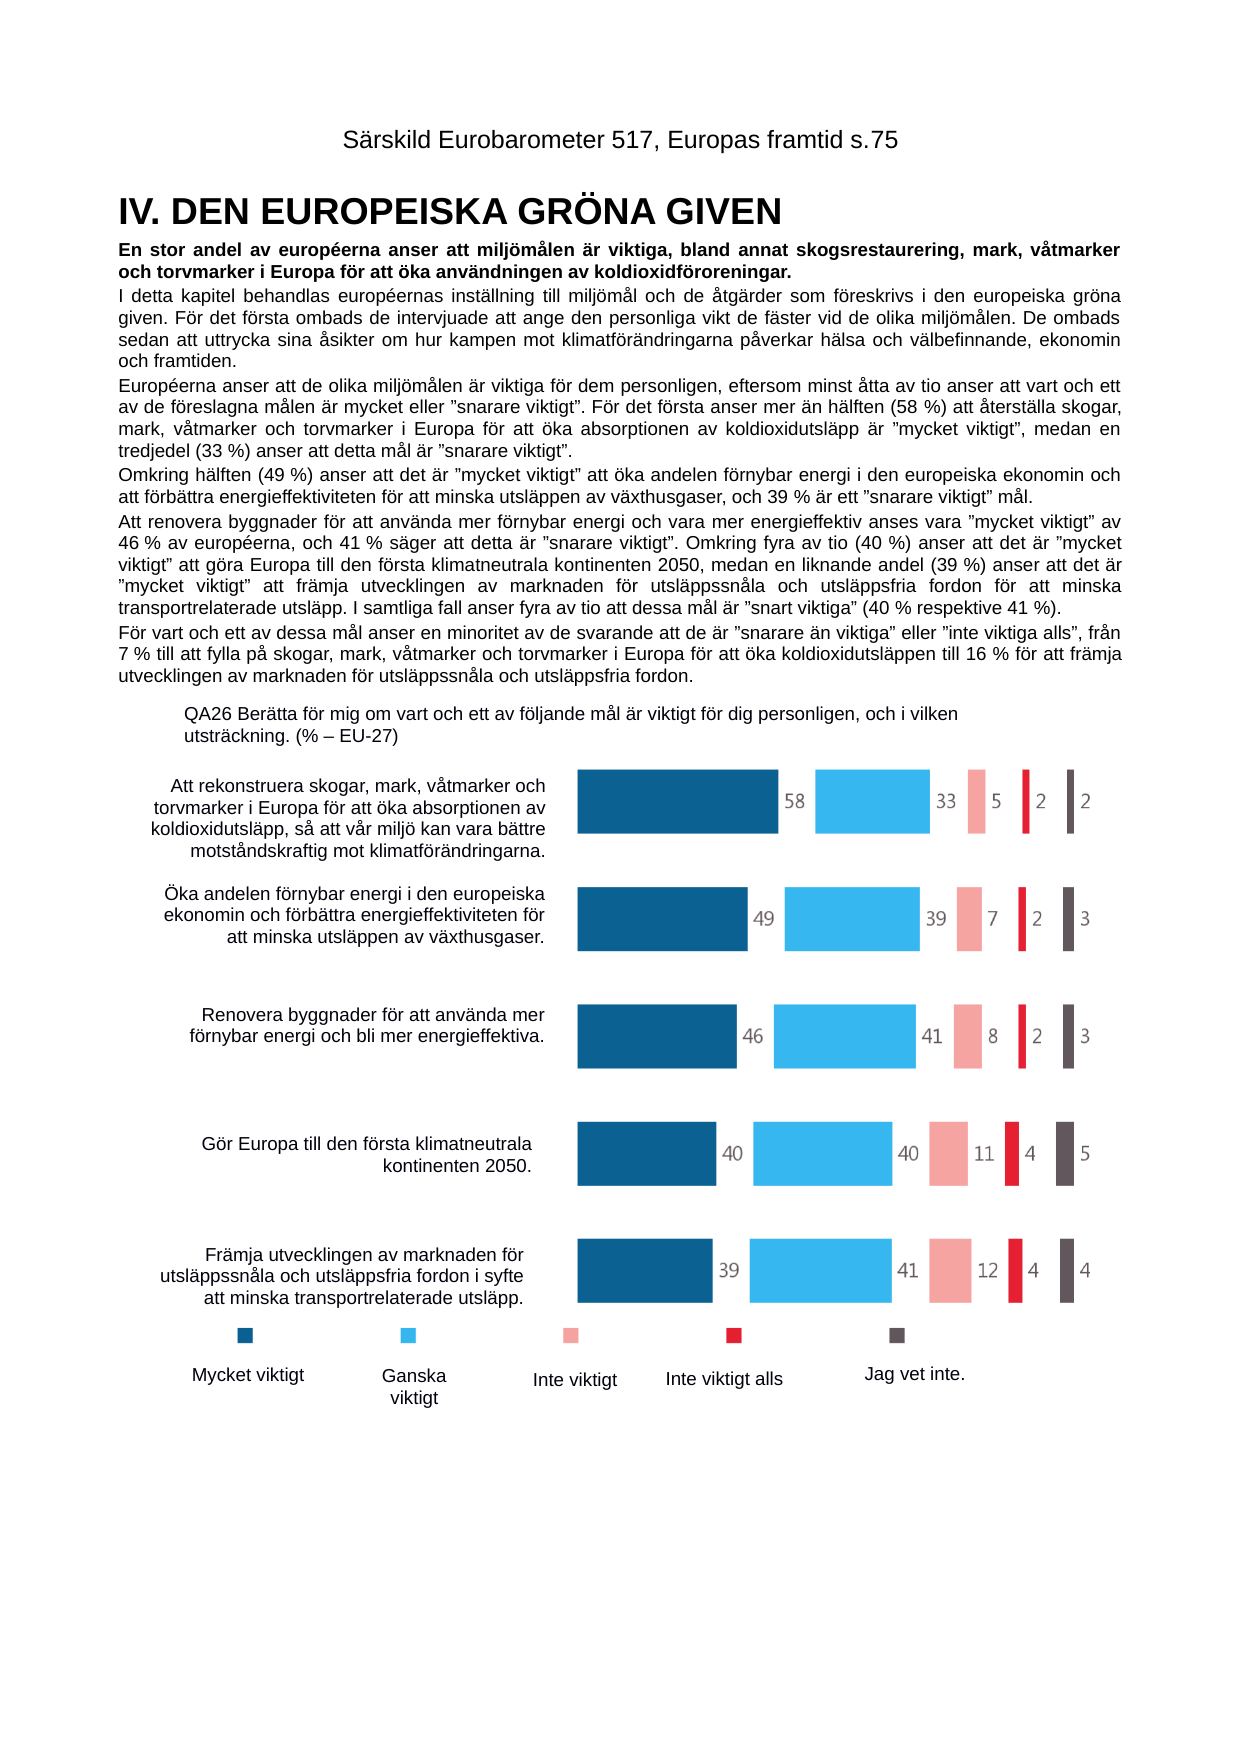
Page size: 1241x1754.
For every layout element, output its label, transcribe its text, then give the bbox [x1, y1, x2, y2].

text Européerna anser att de olika miljömålen är viktiga för dem personligen, eftersom minst åtta av tio anser att vart och ett av de föreslagna målen är mycket eller ”snarare viktigt”. För det första anser mer än hälften (58 %) att återställa skogar, mark, våtmarker och torvmarker i Europa för att öka absorptionen av koldioxidutsläpp är ”mycket viktigt”, medan en tredjedel (33 %) anser att detta mål är ”snarare viktigt”. [118, 375, 1122, 461]
text För vart och ett av dessa mål anser en minoritet av de svarande att de är ”snarare än viktiga” eller ”inte viktiga alls”, från 7 % till att fylla på skogar, mark, våtmarker och torvmarker i Europa för att öka koldioxidutsläppen till 16 % för att främja utvecklingen av marknaden för utsläppssnåla och utsläppsfria fordon. [118, 622, 1122, 686]
subtitle IV. DEN EUROPEISKA GRÖNA GIVEN [118, 189, 1122, 232]
text I detta kapitel behandlas européernas inställning till miljömål och de åtgärder som föreskrivs i den europeiska gröna given. För det första ombads de intervjuade att ange den personliga vikt de fäster vid de olika miljömålen. De ombads sedan att uttrycka sina åsikter om hur kampen mot klimatförändringarna påverkar hälsa och välbefinnande, ekonomin och framtiden. [118, 285, 1122, 371]
text En stor andel av européerna anser att miljömålen är viktiga, bland annat skogsrestaurering, mark, våtmarker och torvmarker i Europa för att öka användningen av koldioxidföroreningar. [118, 239, 1122, 282]
text Att renovera byggnader för att använda mer förnybar energi och vara mer energieffektiv anses vara ”mycket viktigt” av 46 % av européerna, och 41 % säger att detta är ”snarare viktigt”. Omkring fyra av tio (40 %) anser att det är ”mycket viktigt” att göra Europa till den första klimatneutrala kontinenten 2050, medan en liknande andel (39 %) anser att det är ”mycket viktigt” att främja utvecklingen av marknaden för utsläppssnåla och utsläppsfria fordon för att minska transportrelaterade utsläpp. I samtliga fall anser fyra av tio att dessa mål är ”snart viktiga” (40 % respektive 41 %). [118, 511, 1122, 618]
picture [219, 752, 1098, 1357]
text Omkring hälften (49 %) anser att det är ”mycket viktigt” att öka andelen förnybar energi i den europeiska ekonomin och att förbättra energieffektiviteten för att minska utsläppen av växthusgaser, och 39 % är ett ”snarare viktigt” mål. [118, 464, 1122, 507]
